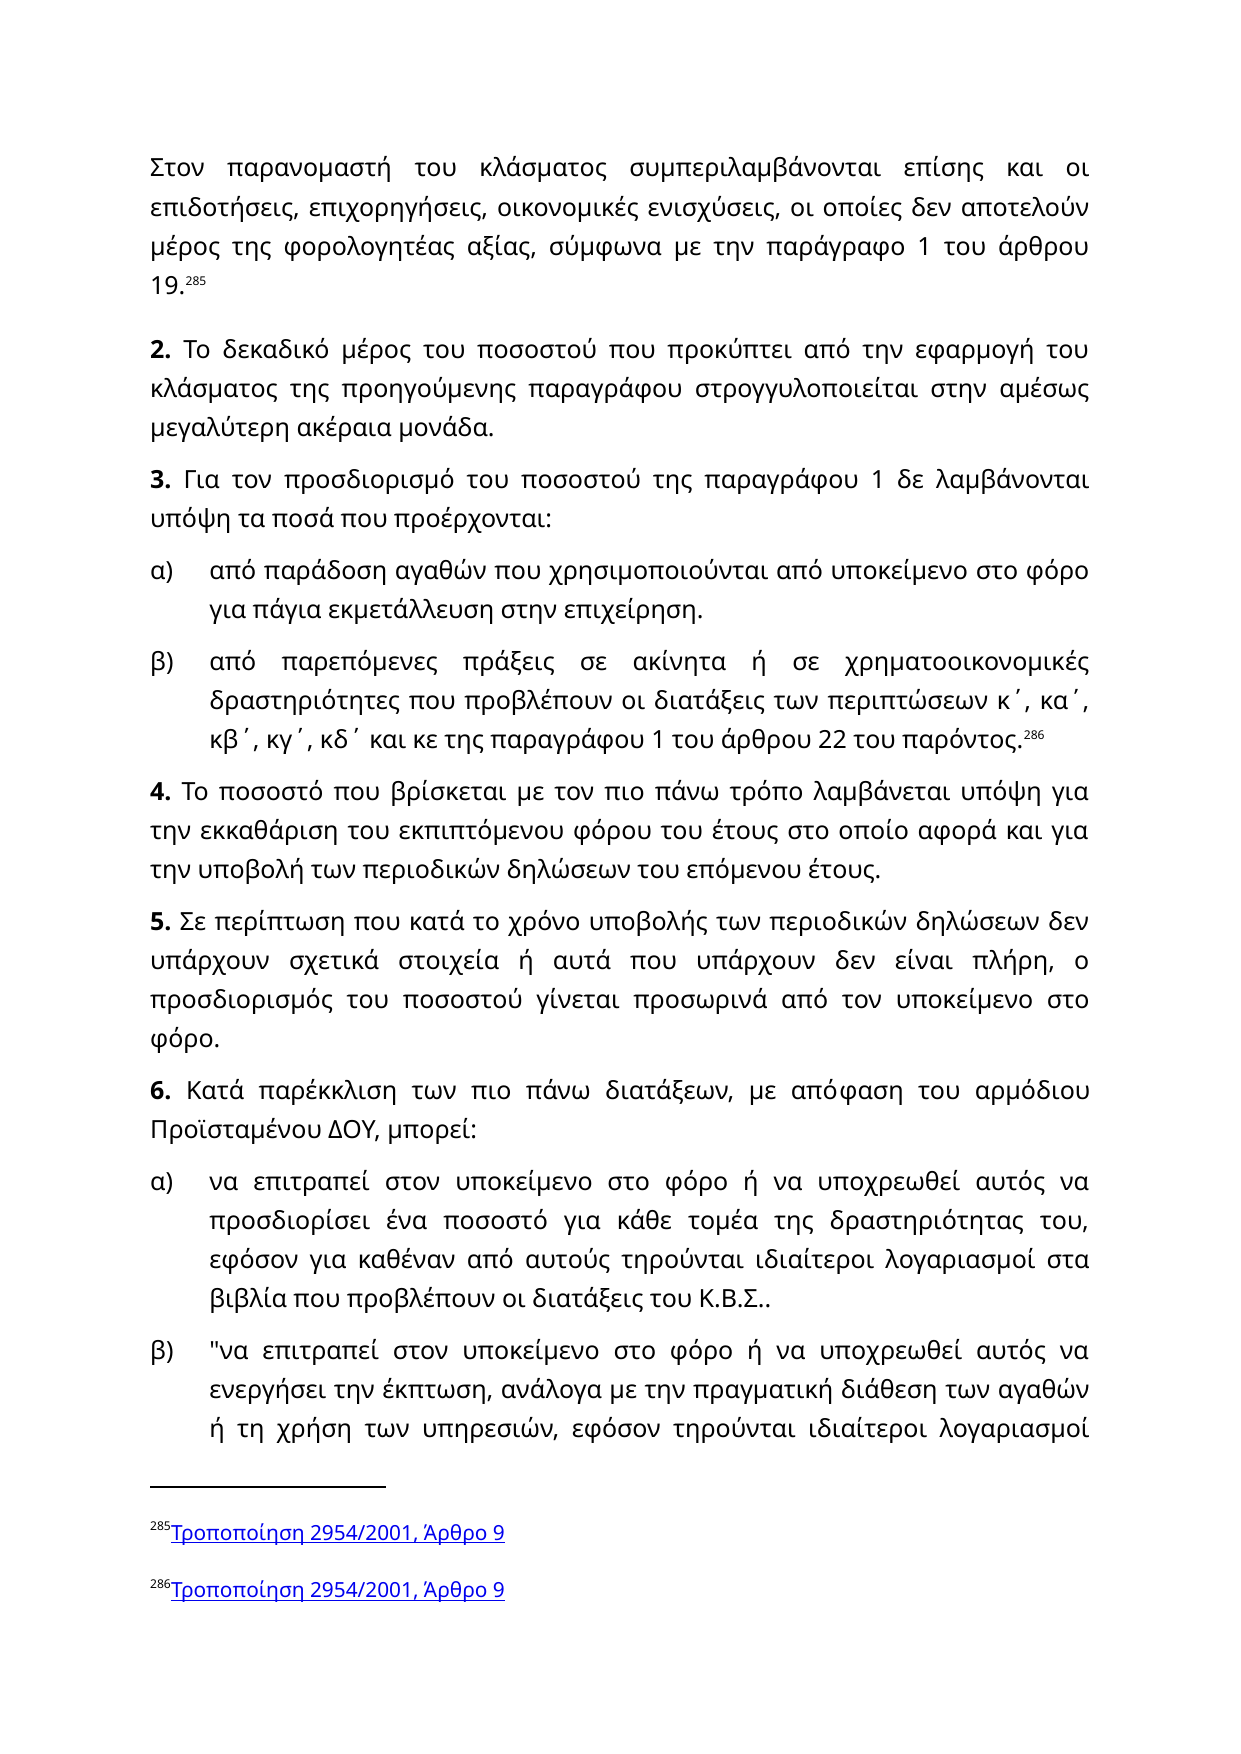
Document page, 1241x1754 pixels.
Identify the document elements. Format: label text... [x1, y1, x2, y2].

text 6. Κατά παρέκκλιση των πιο πάνω διατάξεων, με από­φαση του αρμόδιου Προϊσταμένου ΔΟΥ, μπορεί: [150, 1072, 1090, 1146]
text Στον παρανομαστή του κλάσματος συμπεριλαμβάνονται επίσης και οι επιδοτήσεις, επιχορηγήσεις, οικονομικές ενισχύσεις, οι οποίες δεν αποτελούν μέρος της φορολογητέας αξίας, σύμφωνα με την παράγραφο 1 του άρθρου 19. [150, 150, 1090, 302]
text 2. Το δεκαδικό μέρος του ποσοστού που προκύπτει από την εφαρμογή του κλάσματος της προηγούμενης παραγράφου στρογγυλοποιείται στην αμέσως μεγαλύτερη ακέραια μονάδα. [150, 332, 1090, 444]
text 5. Σε περίπτωση που κατά το χρόνο υποβολής των περιοδικών δηλώσεων δεν υπάρχουν σχετικά στοιχεία ή αυτά που υπάρχουν δεν είναι πλήρη, ο προσδιορισμός του ποσοστού γίνεται προσωρινά από τον υποκείμενο στο φόρο. [150, 903, 1090, 1055]
text Τροποποίηση 2954/2001, Άρθρο 9 [150, 1576, 1090, 1604]
text Τροποποίηση 2954/2001, Άρθρο 9 [150, 1518, 1090, 1546]
list β) "να επιτραπεί στον υποκείμενο στο φόρο ή να υποχρεωθεί αυτός να ενεργήσει την έκπτωση, ανάλογα με την πραγματική διάθεση των αγαθών ή τη χρήση των υπηρεσιών, εφόσον τηρούνται ιδιαίτεροι λογαριασμοί [150, 1332, 1090, 1445]
text 4. Το ποσοστό που βρίσκεται με τον πιο πάνω τρόπο λαμβάνεται υπόψη για την εκκαθάριση του εκπιπτόμενου φόρου του έτους στο οποίο αφορά και για την υποβολή των περιοδικών δηλώσεων του επόμενου έτους. [150, 773, 1090, 886]
list β) από παρεπόμενες πράξεις σε ακίνητα ή σε χρηματοοικονομικές δραστηριότητες που προβλέπουν οι διατάξεις των περιπτώσεων κ΄, κα΄, κβ΄, κγ΄, κδ΄ και κε της παραγράφου 1 του άρθρου 22 του παρόντος. [150, 643, 1090, 756]
list α) να επιτραπεί στον υποκείμενο στο φόρο ή να υποχρεωθεί αυτός να προσδιορίσει ένα ποσοστό για κάθε τομέα της δραστηριότητας του, εφόσον για καθέναν από αυτούς τηρούνται ιδιαίτεροι λογαριασμοί στα βιβλία που προβλέπουν οι διατάξεις του Κ.Β.Σ.. [150, 1163, 1090, 1315]
list α) από παράδοση αγαθών που χρησιμοποιούνται από υποκείμενο στο φόρο για πάγια εκμετάλλευση στην επιχείρηση. [150, 552, 1090, 626]
text 3. Για τον προσδιορισμό του ποσοστού της παραγράφου 1 δε λαμβάνονται υπόψη τα ποσά που προέρχονται: [150, 462, 1090, 535]
